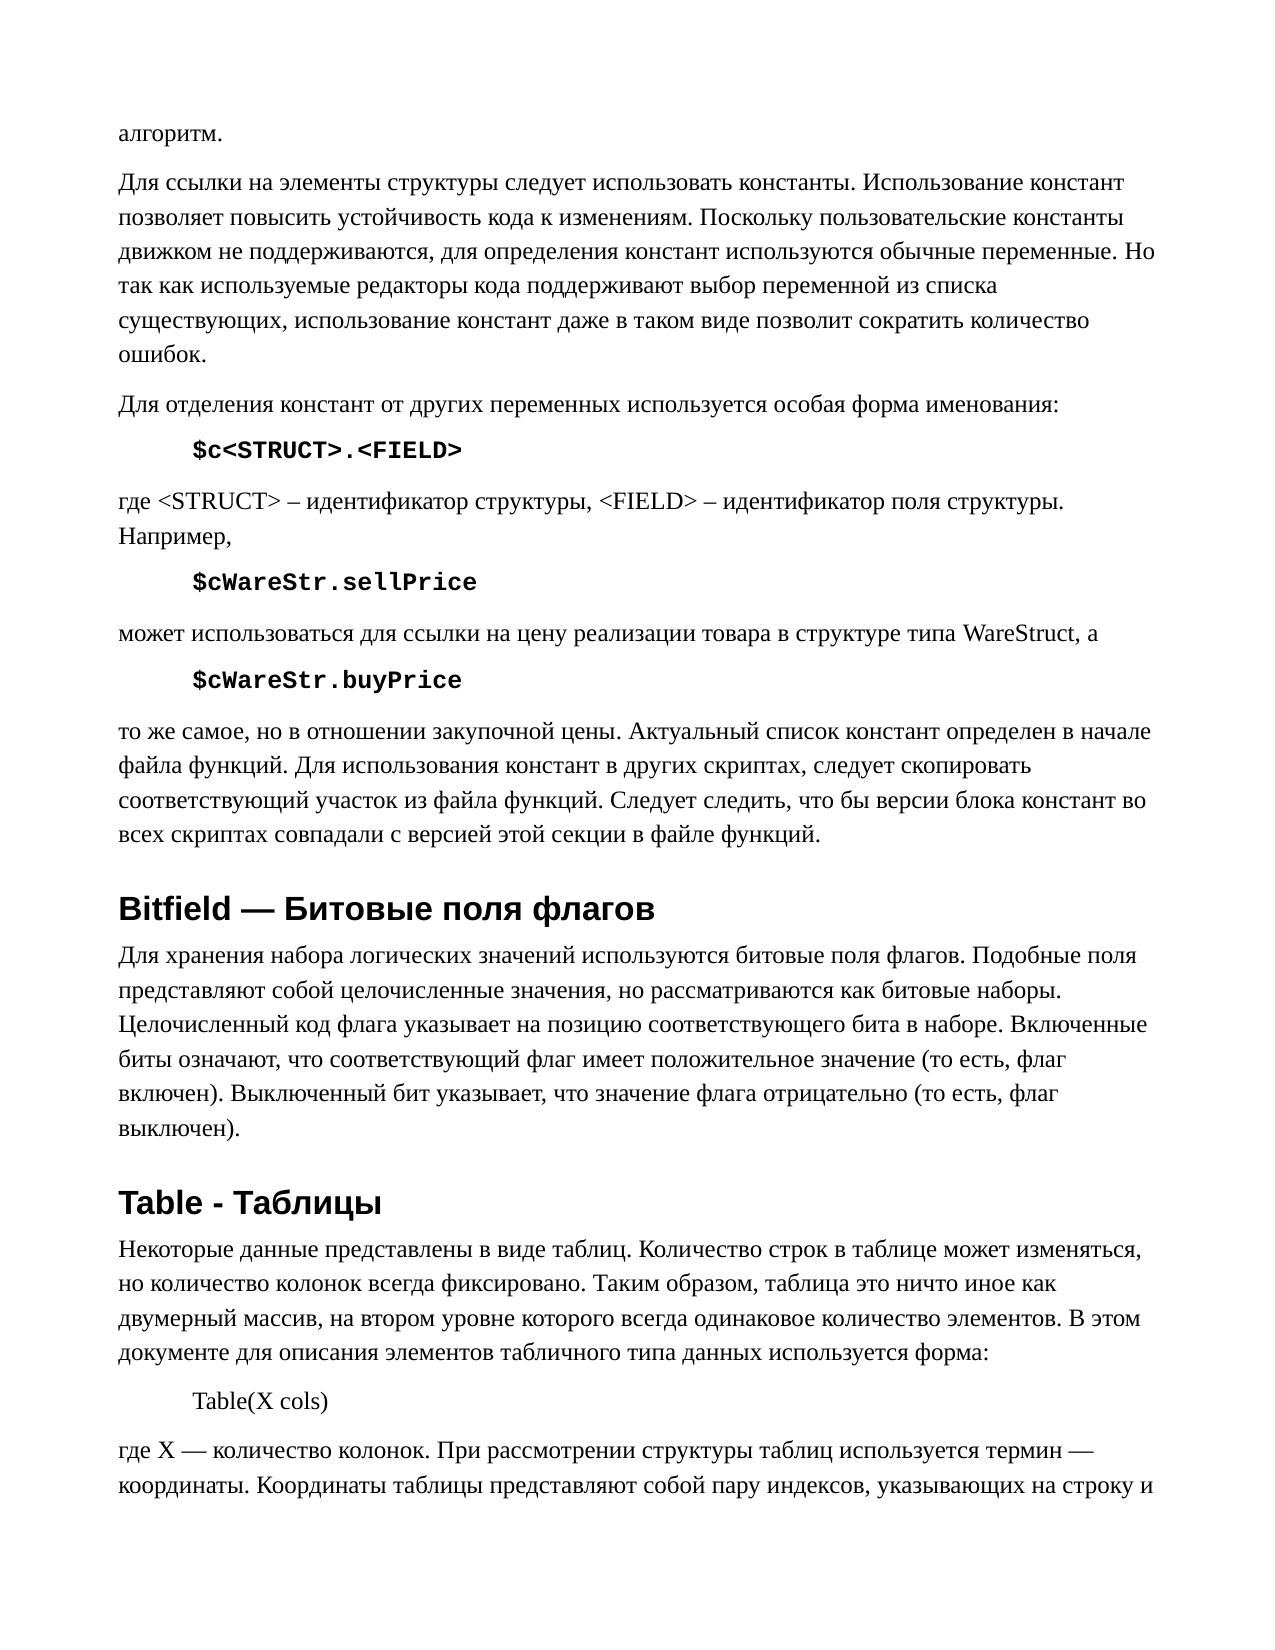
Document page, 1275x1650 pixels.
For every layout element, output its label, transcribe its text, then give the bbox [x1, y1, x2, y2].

text где X — количество колонок. При рассмотрении структуры таблиц используется термин — координаты. Координаты таблицы представляют собой пару индексов, указывающих на строку и [118, 1435, 1157, 1499]
text алгоритм. [118, 118, 1157, 147]
subtitle Bitfield — Битовые поля флагов [118, 889, 1157, 928]
text то же самое, но в отношении закупочной цены. Актуальный список констант определен в начале файла функций. Для использования констант в других скриптах, следует скопировать соответствующий участок из файла функций. Следует следить, что бы версии блока констант во всех скриптах совпадали с версией этой секции в файле функций. [118, 716, 1157, 848]
text Table(X cols) [118, 1386, 1157, 1415]
text где <STRUCT> – идентификатор структуры, <FIELD> – идентификатор поля структуры. Например, [118, 486, 1157, 549]
text Для хранения набора логических значений используются битовые поля флагов. Подобные поля представляют собой целочисленные значения, но рассматриваются как битовые наборы. Целочисленный код флага указывает на позицию соответствующего бита в наборе. Включенные биты означают, что соответствующий флаг имеет положительное значение (то есть, флаг включен). Выключенный бит указывает, что значение флага отрицательно (то есть, флаг выключен). [118, 940, 1157, 1142]
text Для ссылки на элементы структуры следует использовать константы. Использование констант позволяет повысить устойчивость кода к изменениям. Поскольку пользовательские константы движком не поддерживаются, для определения констант используются обычные переменные. Но так как используемые редакторы кода поддерживают выбор переменной из списка существующих, использование констант даже в таком виде позволит сократить количество ошибок. [118, 167, 1157, 368]
text Для отделения констант от других переменных используется особая форма именования: [118, 389, 1157, 417]
subtitle Table - Таблицы [118, 1183, 1157, 1221]
text $cWareStr.buyPrice [118, 667, 1157, 696]
text $cWareStr.sellPrice [118, 570, 1157, 598]
text может использоваться для ссылки на цену реализации товара в структуре типа WareStruct, а [118, 618, 1157, 647]
text Некоторые данные представлены в виде таблиц. Количество строк в таблице может изменяться, но количество колонок всегда фиксировано. Таким образом, таблица это ничто иное как двумерный массив, на втором уровне которого всегда одинаковое количество элементов. В этом документе для описания элементов табличного типа данных используется форма: [118, 1234, 1157, 1366]
text $c<STRUCT>.<FIELD> [118, 438, 1157, 466]
